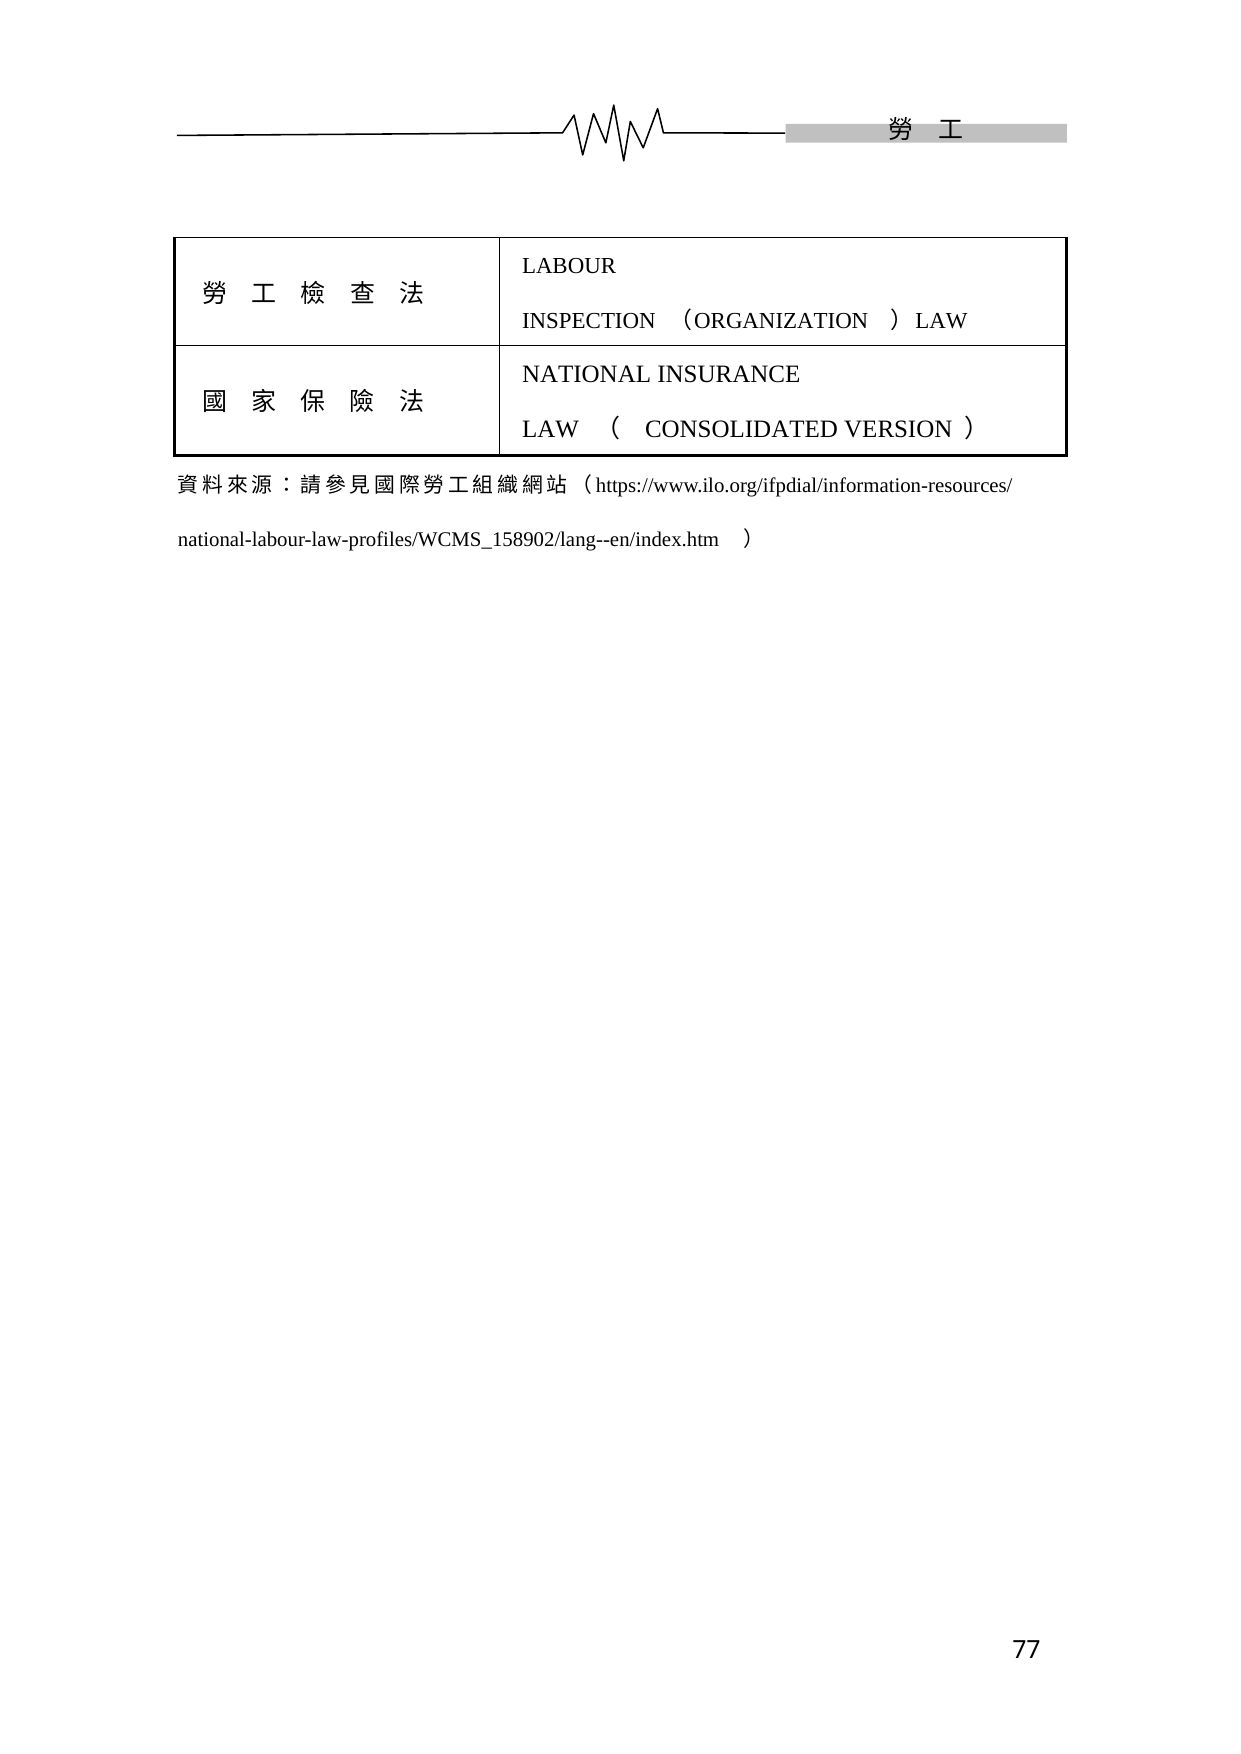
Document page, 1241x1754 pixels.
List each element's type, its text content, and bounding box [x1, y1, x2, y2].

table_cell LABOUR INSPECTION（ORGANIZATION）LAW [500, 238, 1065, 345]
table_cell 勞工檢查法 [176, 238, 499, 345]
text 資料來源：請參見國際勞工組織網站（https://www.ilo.org/ifpdial/information-resources/national-labour-law-profiles/WCMS_158902/lang--en/index.htm） [178, 457, 1063, 564]
table_cell NATIONAL INSURANCE LAW（CONSOLIDATED VERSION） [500, 346, 1065, 453]
table_cell 國家保險法 [176, 346, 499, 453]
